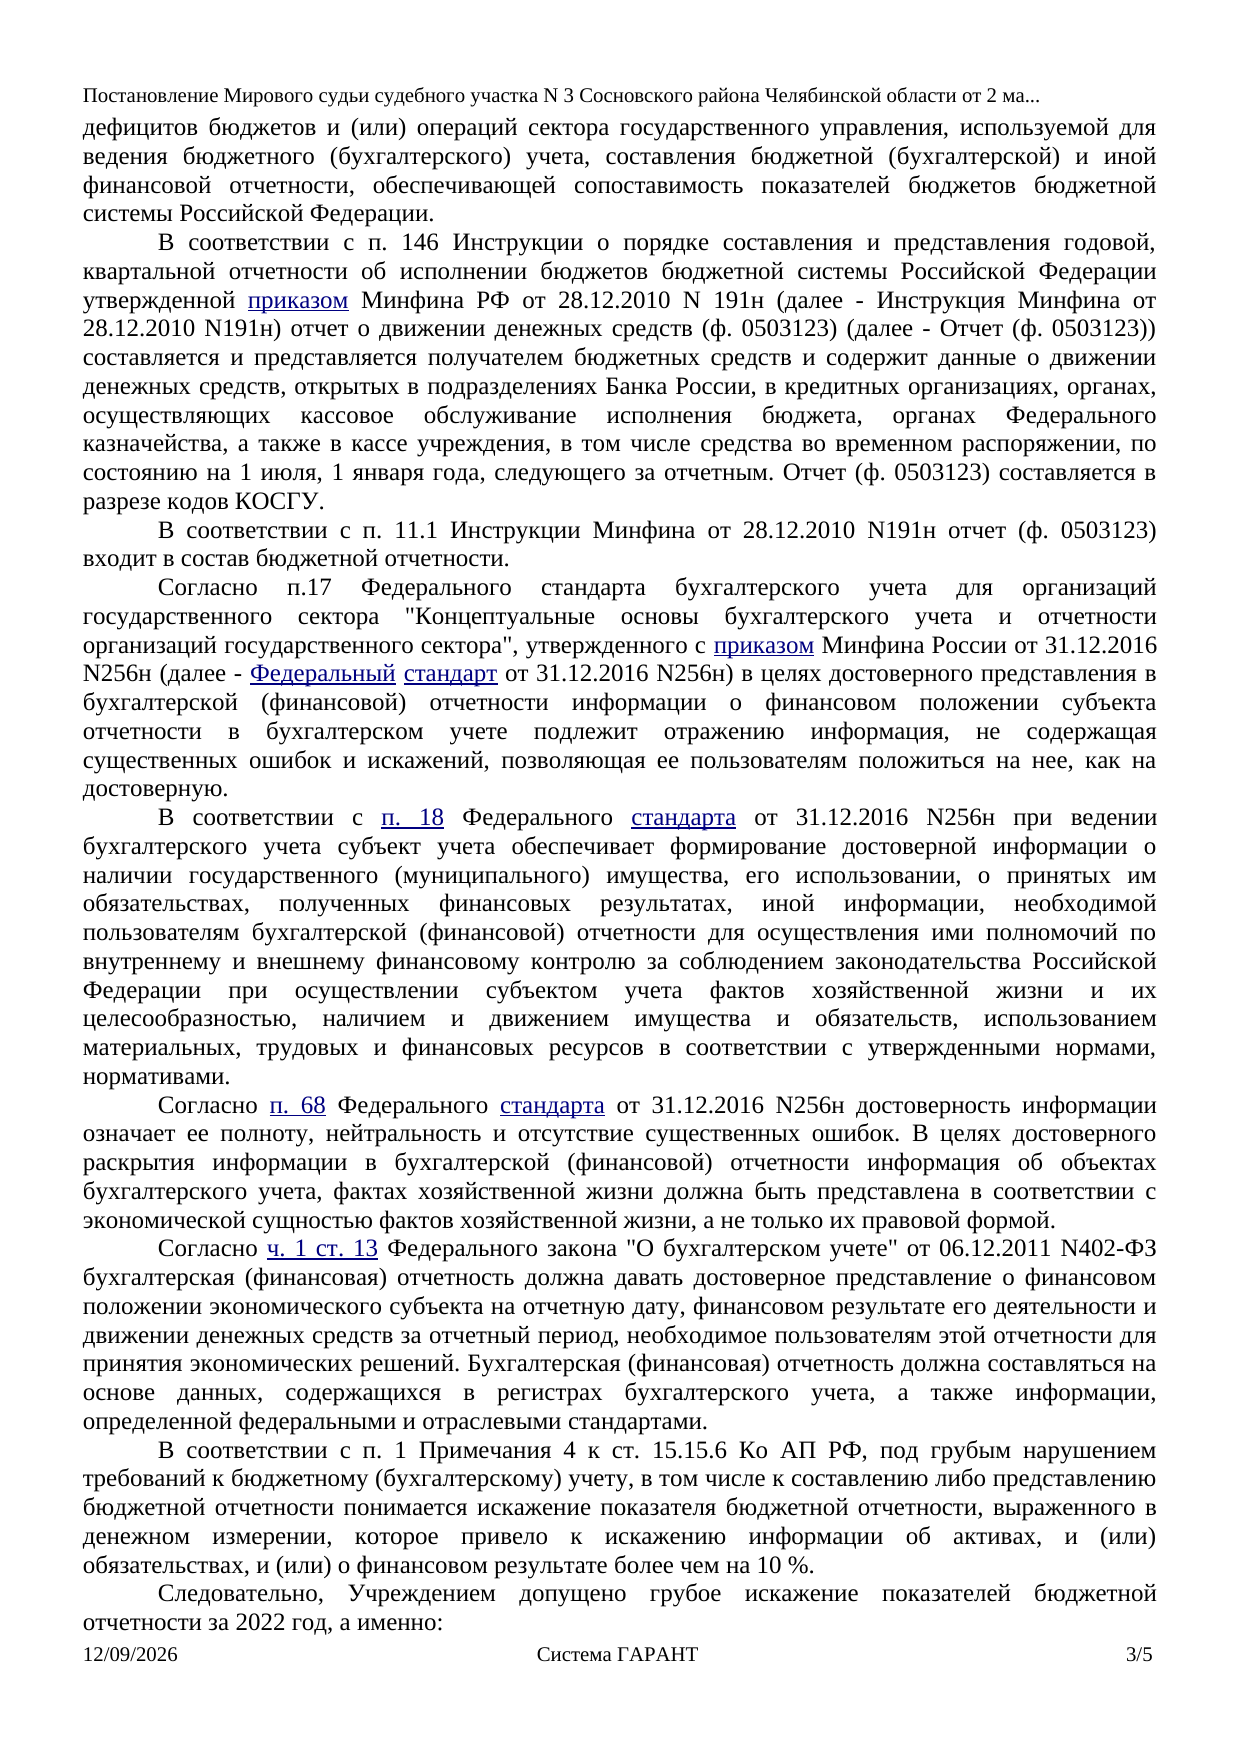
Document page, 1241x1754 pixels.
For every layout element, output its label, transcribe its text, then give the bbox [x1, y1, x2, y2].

text Согласно п. 68 Федерального стандарта от 31.12.2016 N256н достоверность информации означает ее полноту, нейтральность и отсутствие существенных ошибок. В целях достоверного раскрытия информации в бухгалтерской (финансовой) отчетности информация об объектах бухгалтерского учета, фактах хозяйственной жизни должна быть представлена в соответствии с экономической сущностью фактов хозяйственной жизни, а не только их правовой формой. [83, 1090, 1157, 1233]
text Согласно ч. 1 ст. 13 Федерального закона "О бухгалтерском учете" от 06.12.2011 N402-ФЗ бухгалтерская (финансовая) отчетность должна давать достоверное представление о финансовом положении экономического субъекта на отчетную дату, финансовом результате его деятельности и движении денежных средств за отчетный период, необходимое пользователям этой отчетности для принятия экономических решений. Бухгалтерская (финансовая) отчетность должна составляться на основе данных, содержащихся в регистрах бухгалтерского учета, а также информации, определенной федеральными и отраслевыми стандартами. [83, 1233, 1157, 1435]
text В соответствии с п. 11.1 Инструкции Минфина от 28.12.2010 N191н отчет (ф. 0503123) входит в состав бюджетной отчетности. [83, 515, 1157, 572]
text Согласно п.17 Федерального стандарта бухгалтерского учета для организаций государственного сектора "Концептуальные основы бухгалтерского учета и отчетности организаций государственного сектора", утвержденного с приказом Минфина России от 31.12.2016 N256н (далее - Федеральный стандарт от 31.12.2016 N256н) в целях достоверного представления в бухгалтерской (финансовой) отчетности информации о финансовом положении субъекта отчетности в бухгалтерском учете подлежит отражению информация, не содержащая существенных ошибок и искажений, позволяющая ее пользователям положиться на нее, как на достоверную. [83, 572, 1157, 802]
text В соответствии с п. 146 Инструкции о порядке составления и представления годовой, квартальной отчетности об исполнении бюджетов бюджетной системы Российской Федерации утвержденной приказом Минфина РФ от 28.12.2010 N 191н (далее - Инструкция Минфина от 28.12.2010 N191н) отчет о движении денежных средств (ф. 0503123) (далее - Отчет (ф. 0503123)) составляется и представляется получателем бюджетных средств и содержит данные о движении денежных средств, открытых в подразделениях Банка России, в кредитных организациях, органах, осуществляющих кассовое обслуживание исполнения бюджета, органах Федерального казначейства, а также в кассе учреждения, в том числе средства во временном распоряжении, по состоянию на 1 июля, 1 января года, следующего за отчетным. Отчет (ф. 0503123) составляется в разрезе кодов КОСГУ. [83, 227, 1157, 515]
text дефицитов бюджетов и (или) операций сектора государственного управления, используемой для ведения бюджетного (бухгалтерского) учета, составления бюджетной (бухгалтерской) и иной финансовой отчетности, обеспечивающей сопоставимость показателей бюджетов бюджетной системы Российской Федерации. [83, 112, 1157, 227]
text В соответствии с п. 1 Примечания 4 к ст. 15.15.6 Ко АП РФ, под грубым нарушением требований к бюджетному (бухгалтерскому) учету, в том числе к составлению либо представлению бюджетной отчетности понимается искажение показателя бюджетной отчетности, выраженного в денежном измерении, которое привело к искажению информации об активах, и (или) обязательствах, и (или) о финансовом результате более чем на 10 %. [83, 1435, 1157, 1578]
text В соответствии с п. 18 Федерального стандарта от 31.12.2016 N256н при ведении бухгалтерского учета субъект учета обеспечивает формирование достоверной информации о наличии государственного (муниципального) имущества, его использовании, о принятых им обязательствах, полученных финансовых результатах, иной информации, необходимой пользователям бухгалтерской (финансовой) отчетности для осуществления ими полномочий по внутреннему и внешнему финансовому контролю за соблюдением законодательства Российской Федерации при осуществлении субъектом учета фактов хозяйственной жизни и их целесообразностью, наличием и движением имущества и обязательств, использованием материальных, трудовых и финансовых ресурсов в соответствии с утвержденными нормами, нормативами. [83, 802, 1157, 1090]
text Следовательно, Учреждением допущено грубое искажение показателей бюджетной отчетности за 2022 год, а именно: [83, 1578, 1157, 1636]
